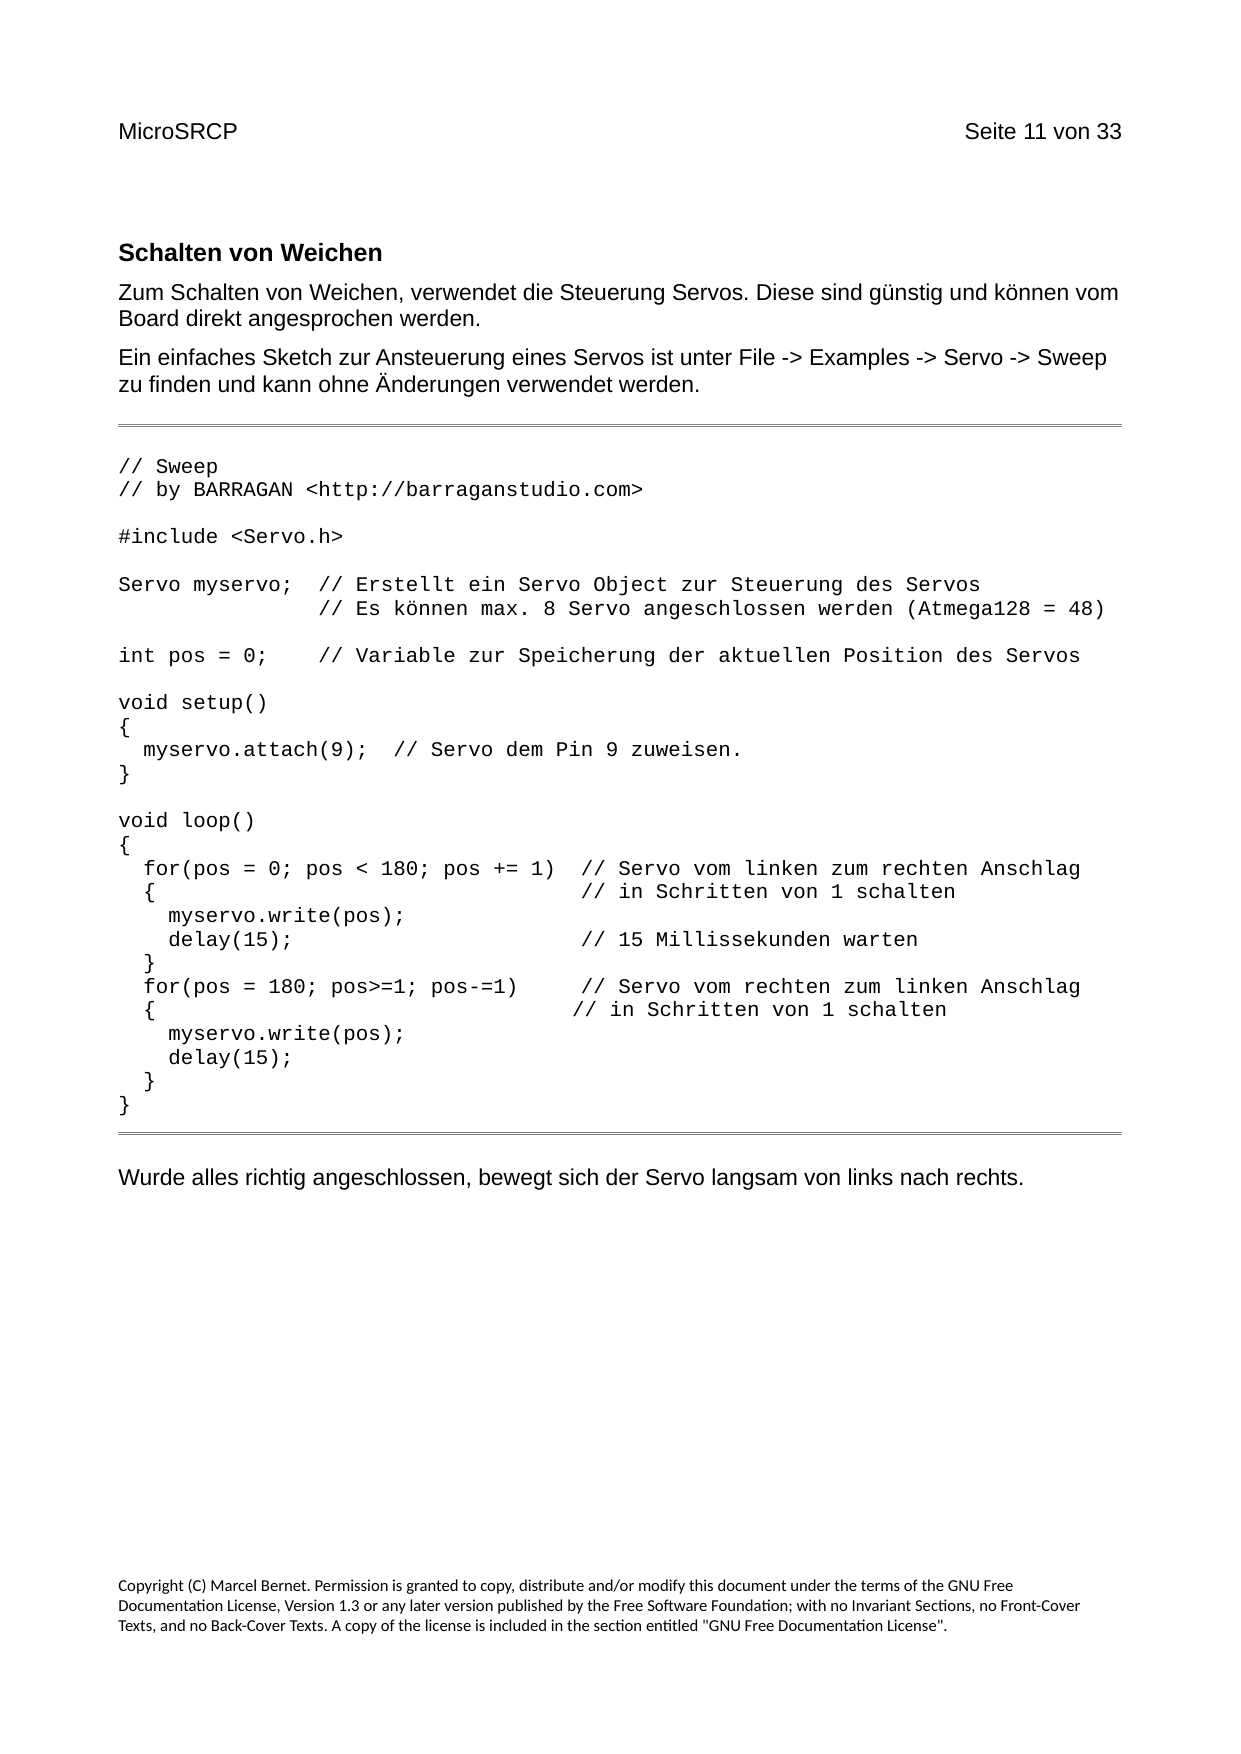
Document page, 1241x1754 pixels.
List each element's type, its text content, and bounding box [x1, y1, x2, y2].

text myservo.write(pos); [118, 905, 1122, 928]
subtitle Schalten von Weichen [118, 238, 1122, 267]
text myservo.attach(9); // Servo dem Pin 9 zuweisen. [118, 739, 1122, 763]
text } [118, 763, 1122, 787]
text Servo myservo; // Erstellt ein Servo Object zur Steuerung des Servos [118, 574, 1122, 597]
text { // in Schritten von 1 schalten [118, 999, 1122, 1023]
text } [118, 1094, 1122, 1118]
text for(pos = 0; pos < 180; pos += 1) // Servo vom linken zum rechten Anschlag [118, 858, 1122, 881]
text delay(15); // 15 Millissekunden warten [118, 928, 1122, 952]
text { [118, 716, 1122, 739]
text Zum Schalten von Weichen, verwendet die Steuerung Servos. Diese sind günstig und können vom Board direkt angesprochen werden. [118, 279, 1122, 332]
text // Es können max. 8 Servo angeschlossen werden (Atmega128 = 48) [118, 597, 1122, 621]
text for(pos = 180; pos>=1; pos-=1) // Servo vom rechten zum linken Anschlag [118, 976, 1122, 999]
text int pos = 0; // Variable zur Speicherung der aktuellen Position des Servos [118, 645, 1122, 668]
text // by BARRAGAN <http://barraganstudio.com> [118, 479, 1122, 503]
text void setup() [118, 692, 1122, 716]
text Wurde alles richtig angeschlossen, bewegt sich der Servo langsam von links nach rechts. [118, 1164, 1122, 1190]
text #include <Servo.h> [118, 527, 1122, 550]
text myservo.write(pos); [118, 1023, 1122, 1047]
text { [118, 834, 1122, 858]
text { // in Schritten von 1 schalten [118, 881, 1122, 905]
text // Sweep [118, 456, 1122, 479]
text void loop() [118, 810, 1122, 834]
text Ein einfaches Sketch zur Ansteuerung eines Servos ist unter File -> Examples -> Servo -> Sweep zu finden und kann ohne Änderungen verwendet werden. [118, 344, 1122, 397]
text } [118, 1070, 1122, 1094]
text delay(15); [118, 1047, 1122, 1070]
text } [118, 952, 1122, 976]
